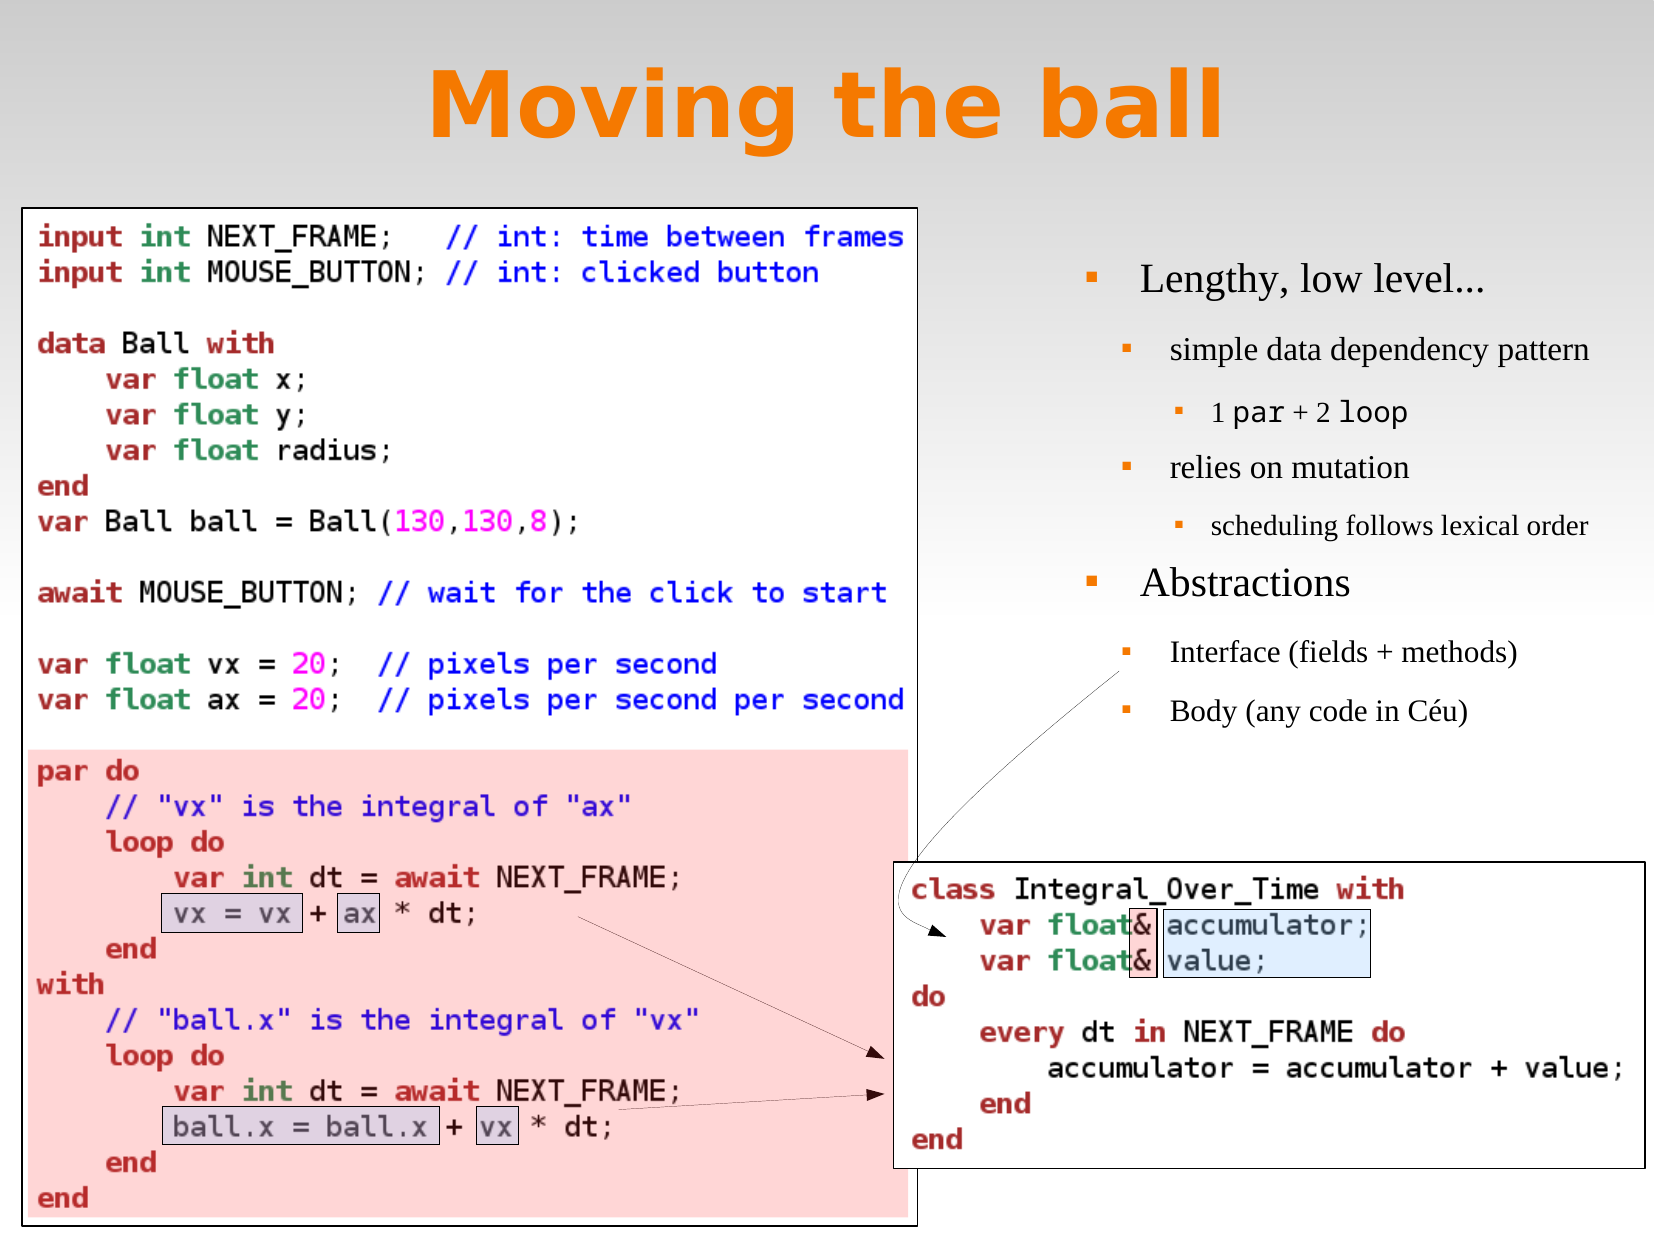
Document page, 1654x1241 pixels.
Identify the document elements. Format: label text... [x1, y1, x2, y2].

text_box [1129, 908, 1158, 978]
title Moving the ball [82, 2, 1571, 210]
text_box [1163, 909, 1371, 978]
picture [894, 862, 1645, 1168]
list Lengthy, low level... simple data dependency pattern 1 par + 2 loop relies on mutation scheduling follows lexical order Abstractions Interface (fields + methods) Body (any code in Céu) [998, 254, 1651, 813]
picture [23, 209, 917, 1225]
text_box [27, 749, 909, 1218]
